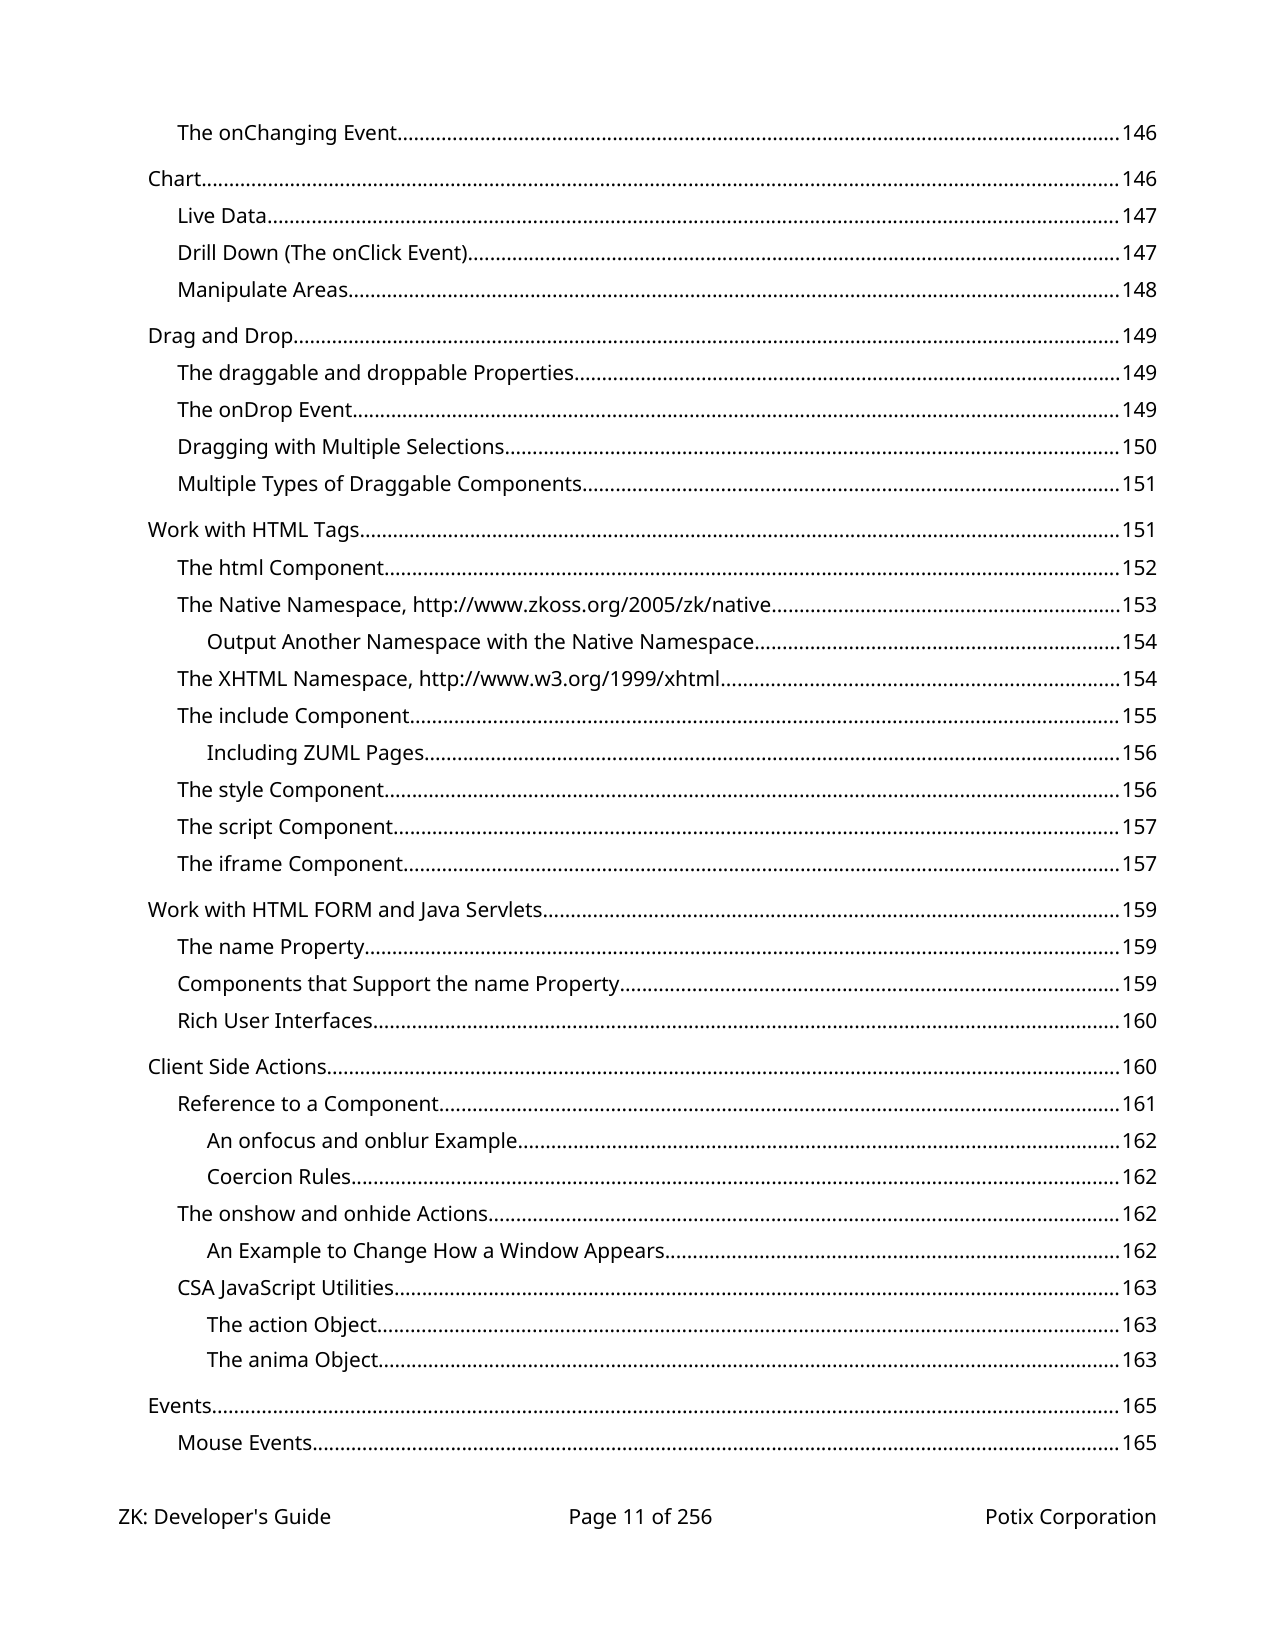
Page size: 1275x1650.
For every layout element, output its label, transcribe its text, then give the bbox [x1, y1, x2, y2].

text Live Data 147 [177, 201, 1157, 229]
text The Native Namespace, http://www.zkoss.org/2005/zk/native 153 [177, 590, 1157, 618]
text Drag and Drop 149 [148, 321, 1157, 349]
text The html Component 152 [177, 553, 1157, 581]
text Multiple Types of Draggable Components 151 [177, 469, 1157, 498]
text An Example to Change How a Window Appears 162 [207, 1236, 1157, 1264]
text Manipulate Areas 148 [177, 275, 1157, 303]
text Events 165 [148, 1391, 1157, 1419]
text Mouse Events 165 [177, 1428, 1157, 1457]
text The script Component 157 [177, 812, 1157, 840]
text Including ZUML Pages 156 [207, 738, 1157, 766]
text Coercion Rules 162 [207, 1162, 1157, 1190]
text Rich User Interfaces 160 [177, 1006, 1157, 1035]
text Work with HTML FORM and Java Servlets 159 [148, 895, 1157, 923]
text Drill Down (The onClick Event) 147 [177, 238, 1157, 266]
text The action Object 163 [207, 1310, 1157, 1338]
text The name Property 159 [177, 932, 1157, 961]
text Client Side Actions 160 [148, 1052, 1157, 1081]
text CSA JavaScript Utilities 163 [177, 1273, 1157, 1301]
text The anima Object 163 [207, 1345, 1157, 1373]
text The iframe Component 157 [177, 849, 1157, 877]
text The onDrop Event 149 [177, 395, 1157, 424]
text The draggable and droppable Properties 149 [177, 358, 1157, 387]
text The onshow and onhide Actions 162 [177, 1199, 1157, 1227]
text The include Component 155 [177, 701, 1157, 729]
text Reference to a Component 161 [177, 1089, 1157, 1118]
text The onChanging Event 146 [177, 118, 1157, 146]
text Output Another Namespace with the Native Namespace 154 [207, 627, 1157, 655]
text The XHTML Namespace, http://www.w3.org/1999/xhtml 154 [177, 664, 1157, 692]
text Work with HTML Tags 151 [148, 516, 1157, 544]
text An onfocus and onblur Example 162 [207, 1127, 1157, 1155]
text Chart 146 [148, 164, 1157, 192]
text The style Component 156 [177, 775, 1157, 803]
text Dragging with Multiple Selections 150 [177, 432, 1157, 461]
text Components that Support the name Property 159 [177, 969, 1157, 998]
